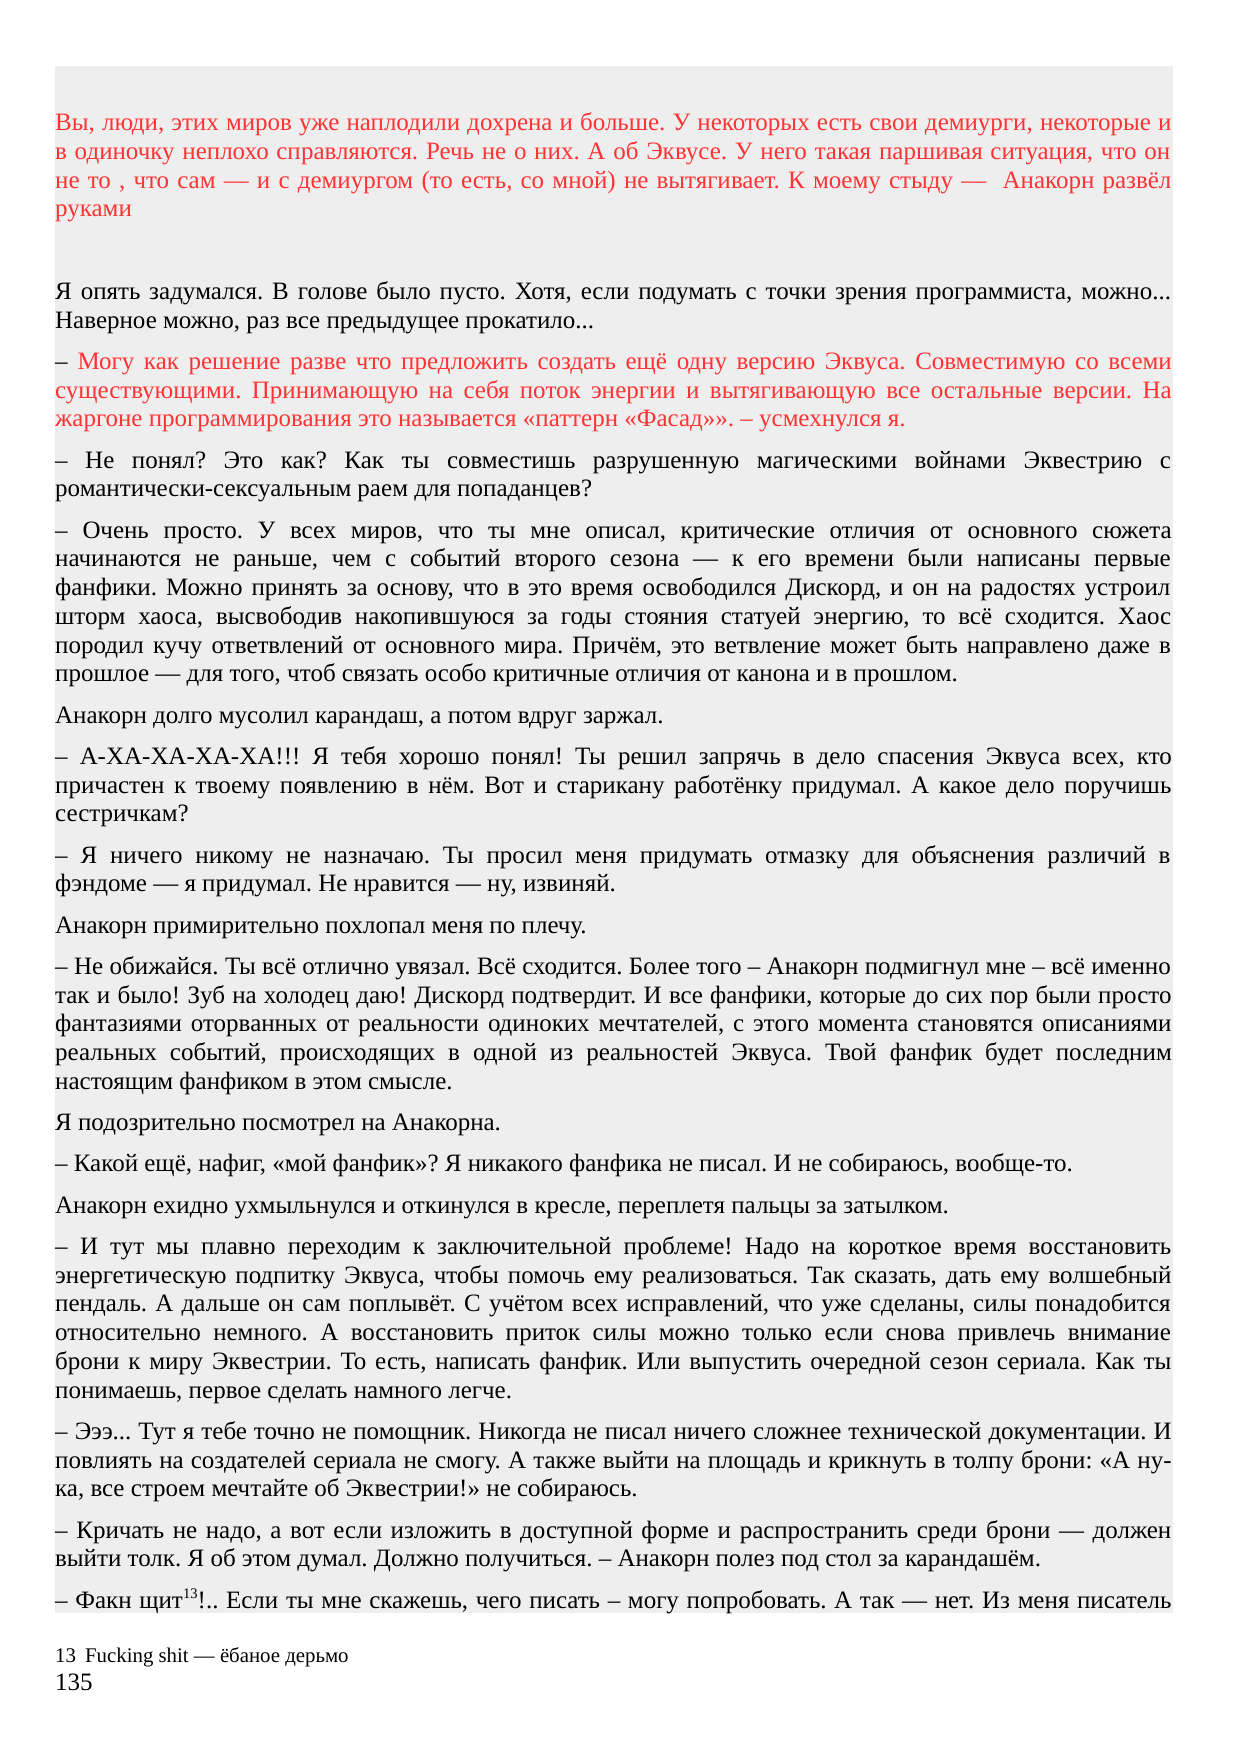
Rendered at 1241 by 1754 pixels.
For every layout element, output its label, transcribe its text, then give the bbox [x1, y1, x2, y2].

text Fucking shit — ёбаное дерьмо [55, 1642, 1173, 1667]
text – Не понял? Это как? Как ты совместишь разрушенную магическими войнами Эквестрию с романтически-сексуальным раем для попаданцев? [55, 445, 1173, 502]
text – Не обижайся. Ты всё отлично увязал. Всё сходится. Более того – Анакорн подмигнул мне – всё именно так и было! Зуб на холодец даю! Дискорд подтвердит. И все фанфики, которые до сих пор были просто фантазиями оторванных от реальности одиноких мечтателей, с этого момента становятся описаниями реальных событий, происходящих в одной из реальностей Эквуса. Твой фанфик будет последним настоящим фанфиком в этом смысле. [55, 951, 1173, 1095]
text Я опять задумался. В голове было пусто. Хотя, если подумать с точки зрения программиста, можно... Наверное можно, раз все предыдущее прокатило... [55, 276, 1173, 333]
text – А-ХА-ХА-ХА-ХА!!! Я тебя хорошо понял! Ты решил запрячь в дело спасения Эквуса всех, кто причастен к твоему появлению в нём. Вот и старикану работёнку придумал. А какое дело поручишь сестричкам? [55, 741, 1173, 827]
text Я подозрительно посмотрел на Анакорна. [55, 1107, 1173, 1136]
text Анакорн примирительно похлопал меня по плечу. [55, 910, 1173, 938]
text Анакорн ехидно ухмыльнулся и откинулся в кресле, переплетя пальцы за затылком. [55, 1190, 1173, 1218]
text Вы, люди, этих миров уже наплодили дохрена и больше. У некоторых есть свои демиурги, некоторые и в одиночку неплохо справляются. Речь не о них. А об Эквусе. У него такая паршивая ситуация, что он не то , что сам — и с демиургом (то есть, со мной) не вытягивает. К моему стыду — Анакорн развёл руками [55, 107, 1173, 222]
text – Я ничего никому не назначаю. Ты просил меня придумать отмазку для объяснения различий в фэндоме — я придумал. Не нравится — ну, извиняй. [55, 840, 1173, 897]
text – Могу как решение разве что предложить создать ещё одну версию Эквуса. Совместимую со всеми существующими. Принимающую на себя поток энергии и вытягивающую все остальные версии. На жаргоне программирования это называется «паттерн «Фасад»». – усмехнулся я. [55, 346, 1173, 432]
text – Кричать не надо, а вот если изложить в доступной форме и распространить среди брони — должен выйти толк. Я об этом думал. Должно получиться. – Анакорн полез под стол за карандашём. [55, 1515, 1173, 1572]
text Анакорн долго мусолил карандаш, а потом вдруг заржал. [55, 700, 1173, 728]
text – И тут мы плавно переходим к заключительной проблеме! Надо на короткое время восстановить энергетическую подпитку Эквуса, чтобы помочь ему реализоваться. Так сказать, дать ему волшебный пендаль. А дальше он сам поплывёт. С учётом всех исправлений, что уже сделаны, силы понадобится относительно немного. А восстановить приток силы можно только если снова привлечь внимание брони к миру Эквестрии. То есть, написать фанфик. Или выпустить очередной сезон сериала. Как ты понимаешь, первое сделать намного легче. [55, 1231, 1173, 1403]
text – Очень просто. У всех миров, что ты мне описал, критические отличия от основного сюжета начинаются не раньше, чем с событий второго сезона — к его времени были написаны первые фанфики. Можно принять за основу, что в это время освободился Дискорд, и он на радостях устроил шторм хаоса, высвободив накопившуюся за годы стояния статуей энергию, то всё сходится. Хаос породил кучу ответвлений от основного мира. Причём, это ветвление может быть направлено даже в прошлое — для того, чтоб связать особо критичные отличия от канона и в прошлом. [55, 515, 1173, 687]
text – Эээ... Тут я тебе точно не помощник. Никогда не писал ничего сложнее технической документации. И повлиять на создателей сериала не смогу. А также выйти на площадь и крикнуть в толпу брони: «А ну-ка, все строем мечтайте об Эквестрии!» не собираюсь. [55, 1416, 1173, 1502]
text – Какой ещё, нафиг, «мой фанфик»? Я никакого фанфика не писал. И не собираюсь, вообще-то. [55, 1148, 1173, 1177]
text – Факн щит!.. Если ты мне скажешь, чего писать – могу попробовать. А так — нет. Из меня писатель [55, 1585, 1173, 1613]
